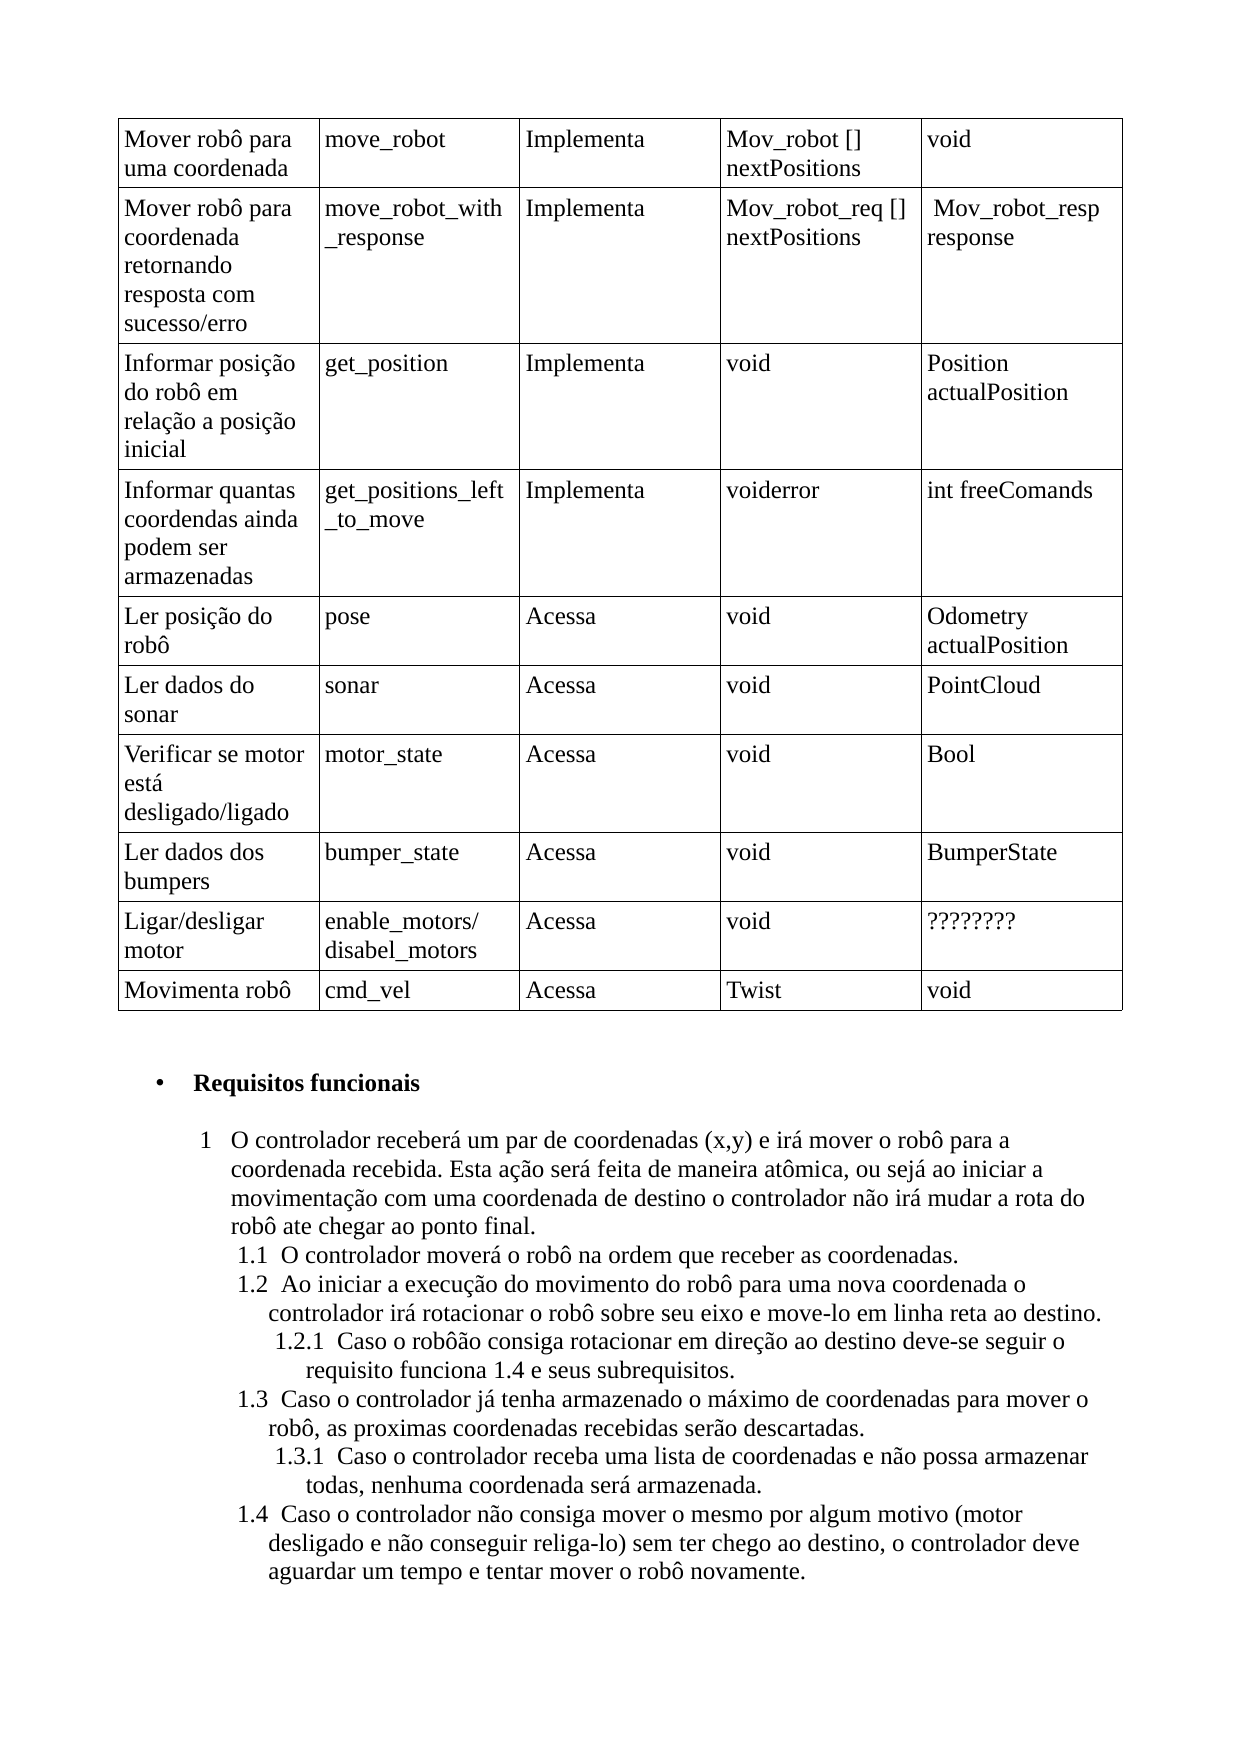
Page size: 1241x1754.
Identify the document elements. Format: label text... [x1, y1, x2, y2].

table_cell Implementa [520, 344, 720, 469]
table_cell voiderror [721, 470, 921, 596]
table_cell motor_state [320, 735, 519, 832]
table_cell void [721, 344, 921, 469]
table_cell Acessa [520, 735, 720, 832]
list Requisitos funcionais [156, 1068, 1122, 1096]
table_cell Acessa [520, 666, 720, 734]
table_cell int freeComands [922, 470, 1122, 596]
table_cell void [721, 735, 921, 832]
table_cell Movimenta robô [119, 971, 319, 1010]
table_cell Ler dados dos bumpers [119, 833, 319, 901]
table_cell bumper_state [320, 833, 519, 901]
table_cell Verificar se motor está desligado/ligado [119, 735, 319, 832]
list Caso o controlador não consiga mover o mesmo por algum motivo (motor desligado e não conseguir religa-lo) sem ter chego ao destino, o controlador deve aguardar um tempo e tentar mover o robô novamente. [231, 1499, 1122, 1585]
table_cell Implementa [520, 188, 720, 342]
table_cell Bool [922, 735, 1122, 832]
table_cell Implementa [520, 470, 720, 596]
table_cell Acessa [520, 597, 720, 665]
table_cell Implementa [520, 119, 720, 187]
list Caso o robôão consiga rotacionar em direção ao destino deve-se seguir o requisito funciona 1.4 e seus subrequisitos. [268, 1326, 1122, 1384]
table_cell void [922, 119, 1122, 187]
list Caso o controlador receba uma lista de coordenadas e não possa armazenar todas, nenhuma coordenada será armazenada. [268, 1441, 1122, 1499]
table_cell Mov_robot_resp response [922, 188, 1122, 342]
table_cell Twist [721, 971, 921, 1010]
table_cell Position actualPosition [922, 344, 1122, 469]
table_cell void [721, 597, 921, 665]
table_cell void [721, 902, 921, 970]
table_cell Acessa [520, 971, 720, 1010]
table_cell void [721, 666, 921, 734]
list O controlador moverá o robô na ordem que receber as coordenadas. [231, 1240, 1122, 1269]
table_cell cmd_vel [320, 971, 519, 1010]
table_cell void [721, 833, 921, 901]
table_cell move_robot [320, 119, 519, 187]
table_cell Mover robô para coordenada retornando resposta com sucesso/erro [119, 188, 319, 342]
list Ao iniciar a execução do movimento do robô para uma nova coordenada o controlador irá rotacionar o robô sobre seu eixo e move-lo em linha reta ao destino. [231, 1269, 1122, 1326]
table_cell Mov_robot_req [] nextPositions [721, 188, 921, 342]
table_cell pose [320, 597, 519, 665]
table_cell Ler dados do sonar [119, 666, 319, 734]
table_cell Ler posição do robô [119, 597, 319, 665]
table_cell Ligar/desligar motor [119, 902, 319, 970]
table_cell Mover robô para uma coordenada [119, 119, 319, 187]
list O controlador receberá um par de coordenadas (x,y) e irá mover o robô para a coordenada recebida. Esta ação será feita de maneira atômica, ou sejá ao iniciar a movimentação com uma coordenada de destino o controlador não irá mudar a rota do robô ate chegar ao ponto final. [193, 1125, 1122, 1240]
table_cell Acessa [520, 833, 720, 901]
table_cell Odometry actualPosition [922, 597, 1122, 665]
table_cell PointCloud [922, 666, 1122, 734]
table_cell enable_motors/disabel_motors [320, 902, 519, 970]
list Caso o controlador já tenha armazenado o máximo de coordenadas para mover o robô, as proximas coordenadas recebidas serão descartadas. [231, 1384, 1122, 1441]
table_cell BumperState [922, 833, 1122, 901]
table_cell ???????? [922, 902, 1122, 970]
table_cell Informar quantas coordendas ainda podem ser armazenadas [119, 470, 319, 596]
table_cell sonar [320, 666, 519, 734]
table_cell Informar posição do robô em relação a posição inicial [119, 344, 319, 469]
table_cell move_robot_with_response [320, 188, 519, 342]
table_cell Mov_robot [] nextPositions [721, 119, 921, 187]
table_cell get_positions_left_to_move [320, 470, 519, 596]
table_cell get_position [320, 344, 519, 469]
table_cell Acessa [520, 902, 720, 970]
table_cell void [922, 971, 1122, 1010]
